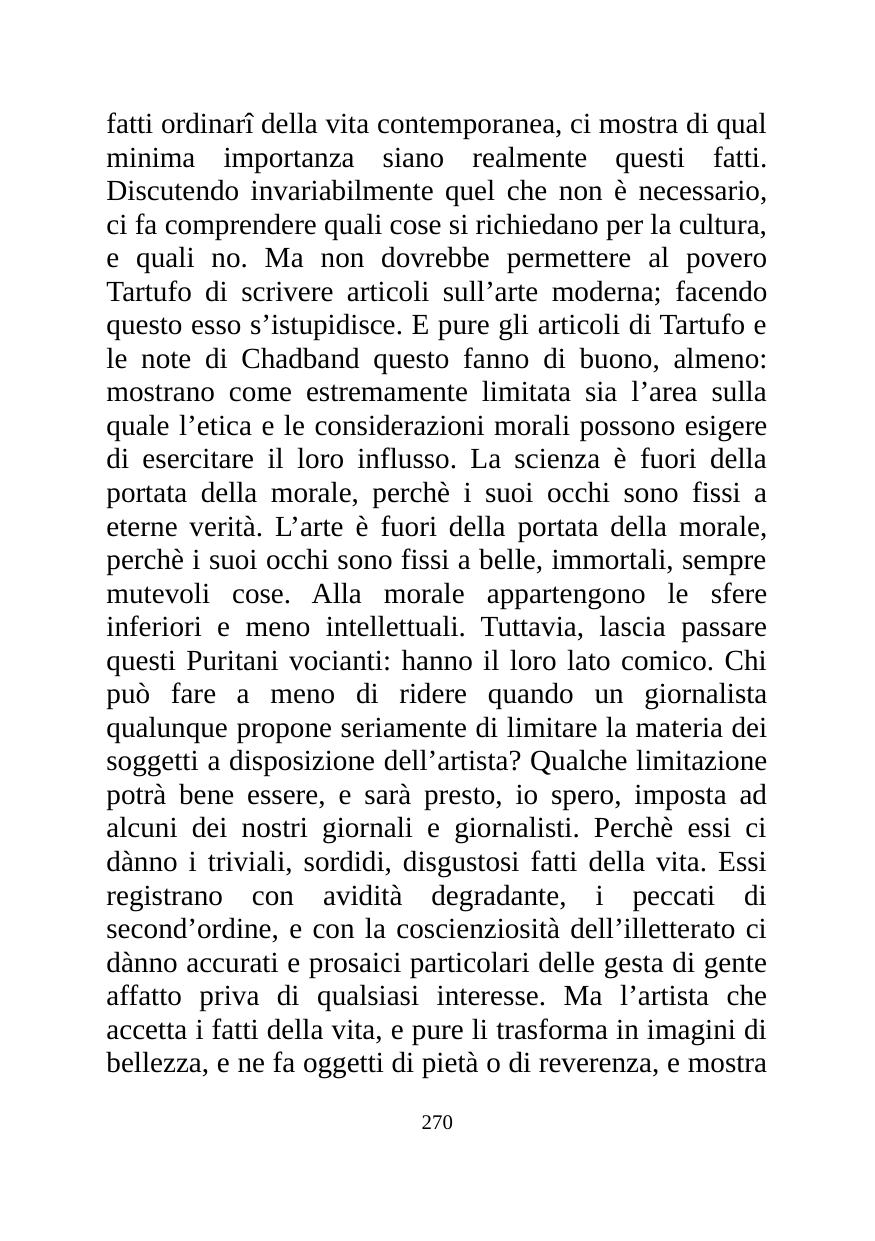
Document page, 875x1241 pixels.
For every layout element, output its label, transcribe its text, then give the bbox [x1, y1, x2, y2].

text fatti ordinarî della vita contemporanea, ci mostra di qual minima importanza siano realmente questi fatti. Discutendo invariabilmente quel che non è necessario, ci fa comprendere quali cose si richiedano per la cultura, e quali no. Ma non dovrebbe permettere al povero Tartufo di scrivere articoli sull’arte moderna; facendo questo esso s’istupidisce. E pure gli articoli di Tartufo e le note di Chadband questo fanno di buono, almeno: mostrano come estremamente limitata sia l’area sulla quale l’etica e le considerazioni morali possono esigere di esercitare il loro influsso. La scienza è fuori della portata della morale, perchè i suoi occhi sono fissi a eterne verità. L’arte è fuori della portata della morale, perchè i suoi occhi sono fissi a belle, immortali, sempre mutevoli cose. Alla morale appartengono le sfere inferiori e meno intellettuali. Tuttavia, lascia passare questi Puritani vocianti: hanno il loro lato comico. Chi può fare a meno di ridere quando un giornalista qualunque propone seriamente di limitare la materia dei soggetti a disposizione dell’artista? Qualche limitazione potrà bene essere, e sarà presto, io spero, imposta ad alcuni dei nostri giornali e giornalisti. Perchè essi ci dànno i triviali, sordidi, disgustosi fatti della vita. Essi registrano con avidità degradante, i peccati di second’ordine, e con la coscienziosità dell’illetterato ci dànno accurati e prosaici particolari delle gesta di gente affatto priva di qualsiasi interesse. Ma l’artista che accetta i fatti della vita, e pure li trasforma in imagini di bellezza, e ne fa oggetti di pietà o di reverenza, e mostra [106, 106, 768, 1079]
